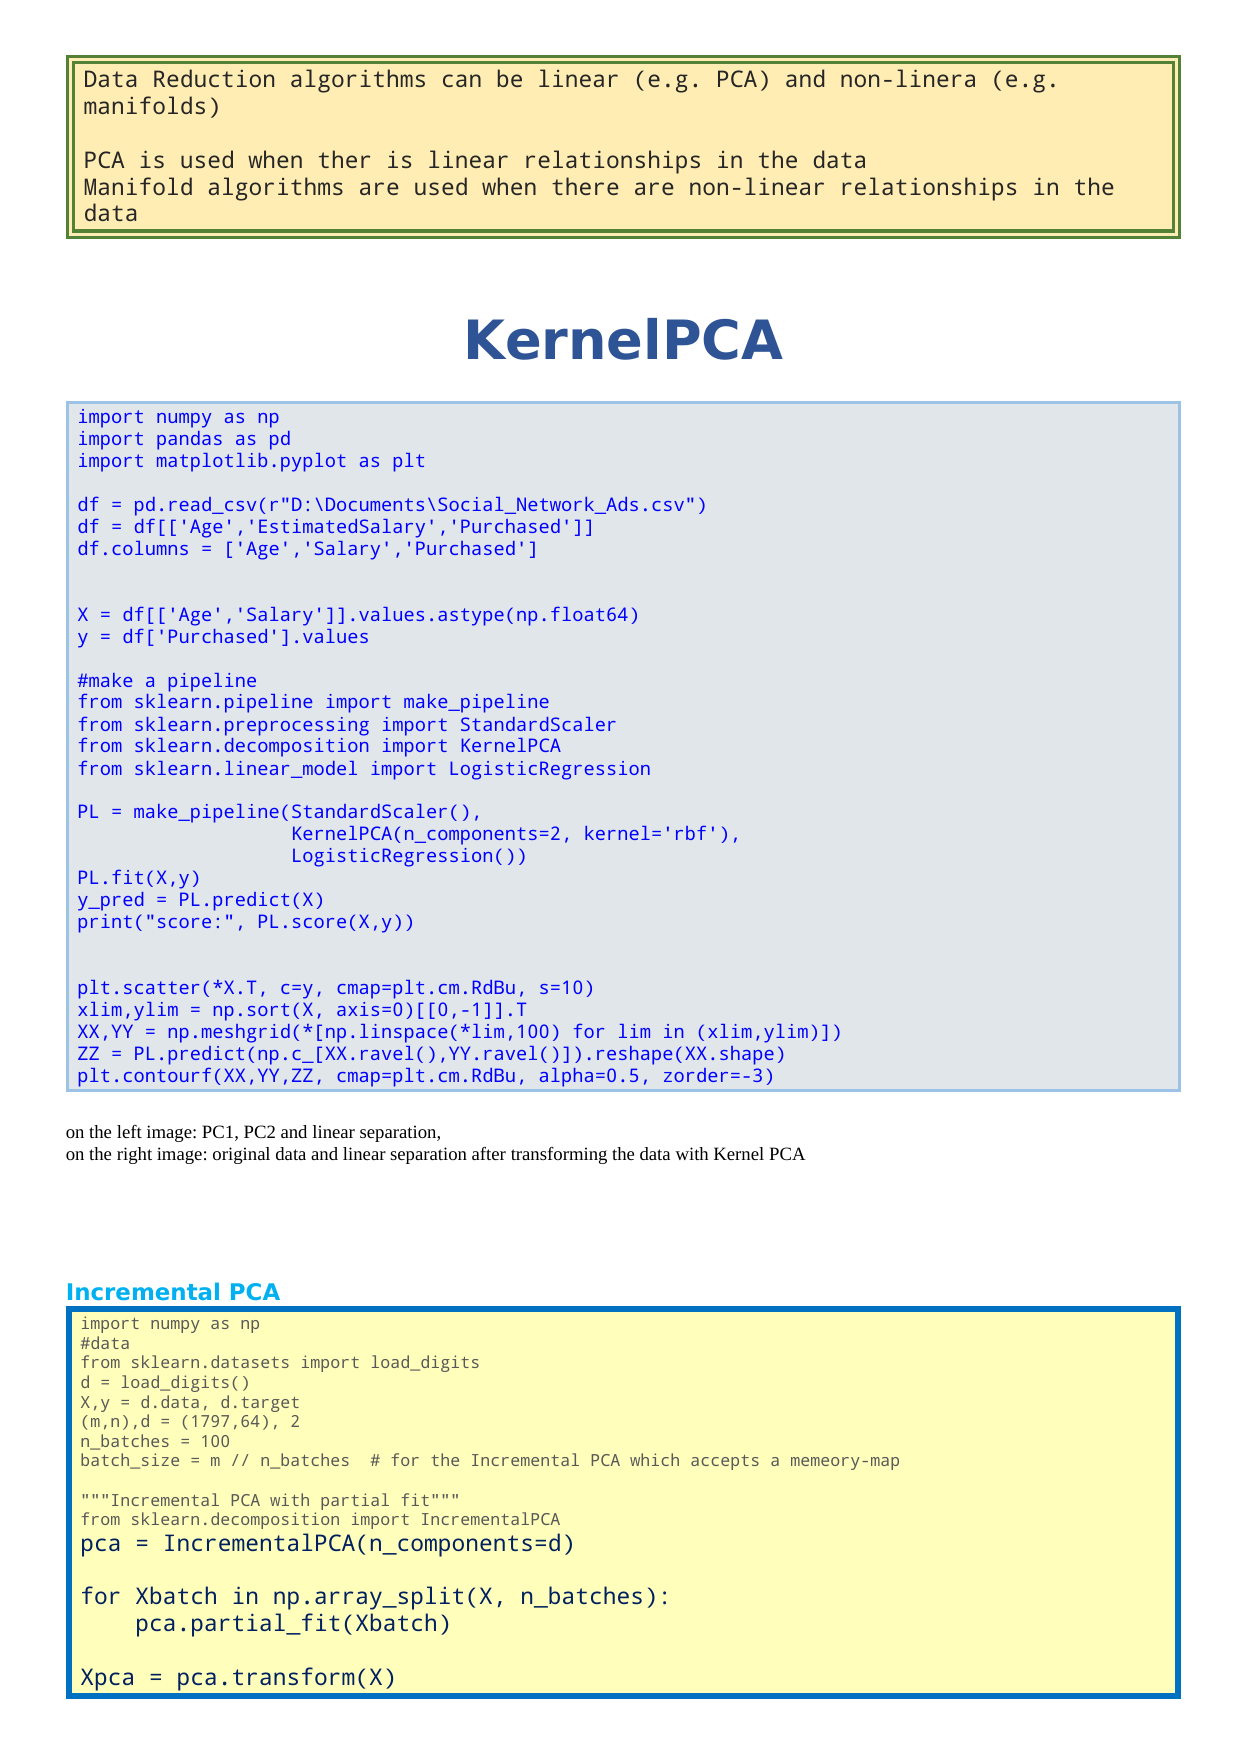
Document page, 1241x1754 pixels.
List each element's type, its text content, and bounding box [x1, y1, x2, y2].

text KernelPCA(n_components=2, kernel='rbf'), [69, 818, 1178, 840]
text PL = make_pipeline(StandardScaler(), [69, 796, 1178, 818]
text pca = IncrementalPCA(n_components=d) [72, 1521, 1175, 1548]
text from sklearn.decomposition import IncrementalPCA [72, 1502, 1175, 1521]
text XX,YY = np.meshgrid(*[np.linspace(*lim,100) for lim in (xlim,ylim)]) [69, 1016, 1178, 1038]
text from sklearn.linear_model import LogisticRegression [69, 752, 1178, 774]
text LogisticRegression()) [69, 840, 1178, 862]
text (m,n),d = (1797,64), 2 [72, 1404, 1175, 1423]
text y = df['Purchased'].values [69, 620, 1178, 642]
title Incremental PCA [66, 1279, 1181, 1306]
text from sklearn.decomposition import KernelPCA [69, 730, 1178, 752]
text for Xbatch in np.array_split(X, n_batches): [72, 1575, 1175, 1602]
text import numpy as np [72, 1312, 1175, 1326]
text PL.fit(X,y) [69, 862, 1178, 884]
text Manifold algorithms are used when there are non-linear relationships in the data [69, 162, 1178, 236]
text import numpy as np [69, 404, 1178, 423]
text Data Reduction algorithms can be linear (e.g. PCA) and non-linera (e.g. manifolds) [69, 58, 1178, 108]
text print("score:", PL.score(X,y)) [69, 906, 1178, 928]
text plt.contourf(XX,YY,ZZ, cmap=plt.cm.RdBu, alpha=0.5, zorder=-3) [69, 1060, 1178, 1089]
text X,y = d.data, d.target [72, 1384, 1175, 1404]
text xlim,ylim = np.sort(X, axis=0)[[0,-1]].T [69, 994, 1178, 1016]
text """Incremental PCA with partial fit""" [72, 1482, 1175, 1502]
text on the right image: original data and linear separation after transforming the data with Kernel PCA [66, 1143, 1181, 1164]
text pca.partial_fit(Xbatch) [72, 1602, 1175, 1629]
text d = load_digits() [72, 1365, 1175, 1384]
text plt.scatter(*X.T, c=y, cmap=plt.cm.RdBu, s=10) [69, 972, 1178, 994]
text df = pd.read_csv(r"D:\Documents\Social_Network_Ads.csv") [69, 488, 1178, 511]
text y_pred = PL.predict(X) [69, 884, 1178, 906]
text X = df[['Age','Salary']].values.astype(np.float64) [69, 598, 1178, 620]
text import pandas as pd [69, 423, 1178, 444]
text Xpca = pca.transform(X) [72, 1656, 1175, 1693]
text from sklearn.preprocessing import StandardScaler [69, 708, 1178, 730]
text ZZ = PL.predict(np.c_[XX.ravel(),YY.ravel()]).reshape(XX.shape) [69, 1038, 1178, 1060]
text import matplotlib.pyplot as plt [69, 444, 1178, 467]
text df = df[['Age','EstimatedSalary','Purchased']] [69, 511, 1178, 532]
text df.columns = ['Age','Salary','Purchased'] [69, 532, 1178, 554]
text batch_size = m // n_batches # for the Incremental PCA which accepts a memeory-map [72, 1443, 1175, 1463]
text n_batches = 100 [72, 1423, 1175, 1443]
text #make a pipeline [69, 664, 1178, 686]
text from sklearn.pipeline import make_pipeline [69, 686, 1178, 708]
text PCA is used when ther is linear relationships in the data [75, 135, 1172, 162]
text KernelPCA [66, 309, 1181, 372]
text #data [72, 1326, 1175, 1345]
text from sklearn.datasets import load_digits [72, 1345, 1175, 1365]
text on the left image: PC1, PC2 and linear separation, [66, 1121, 1181, 1143]
